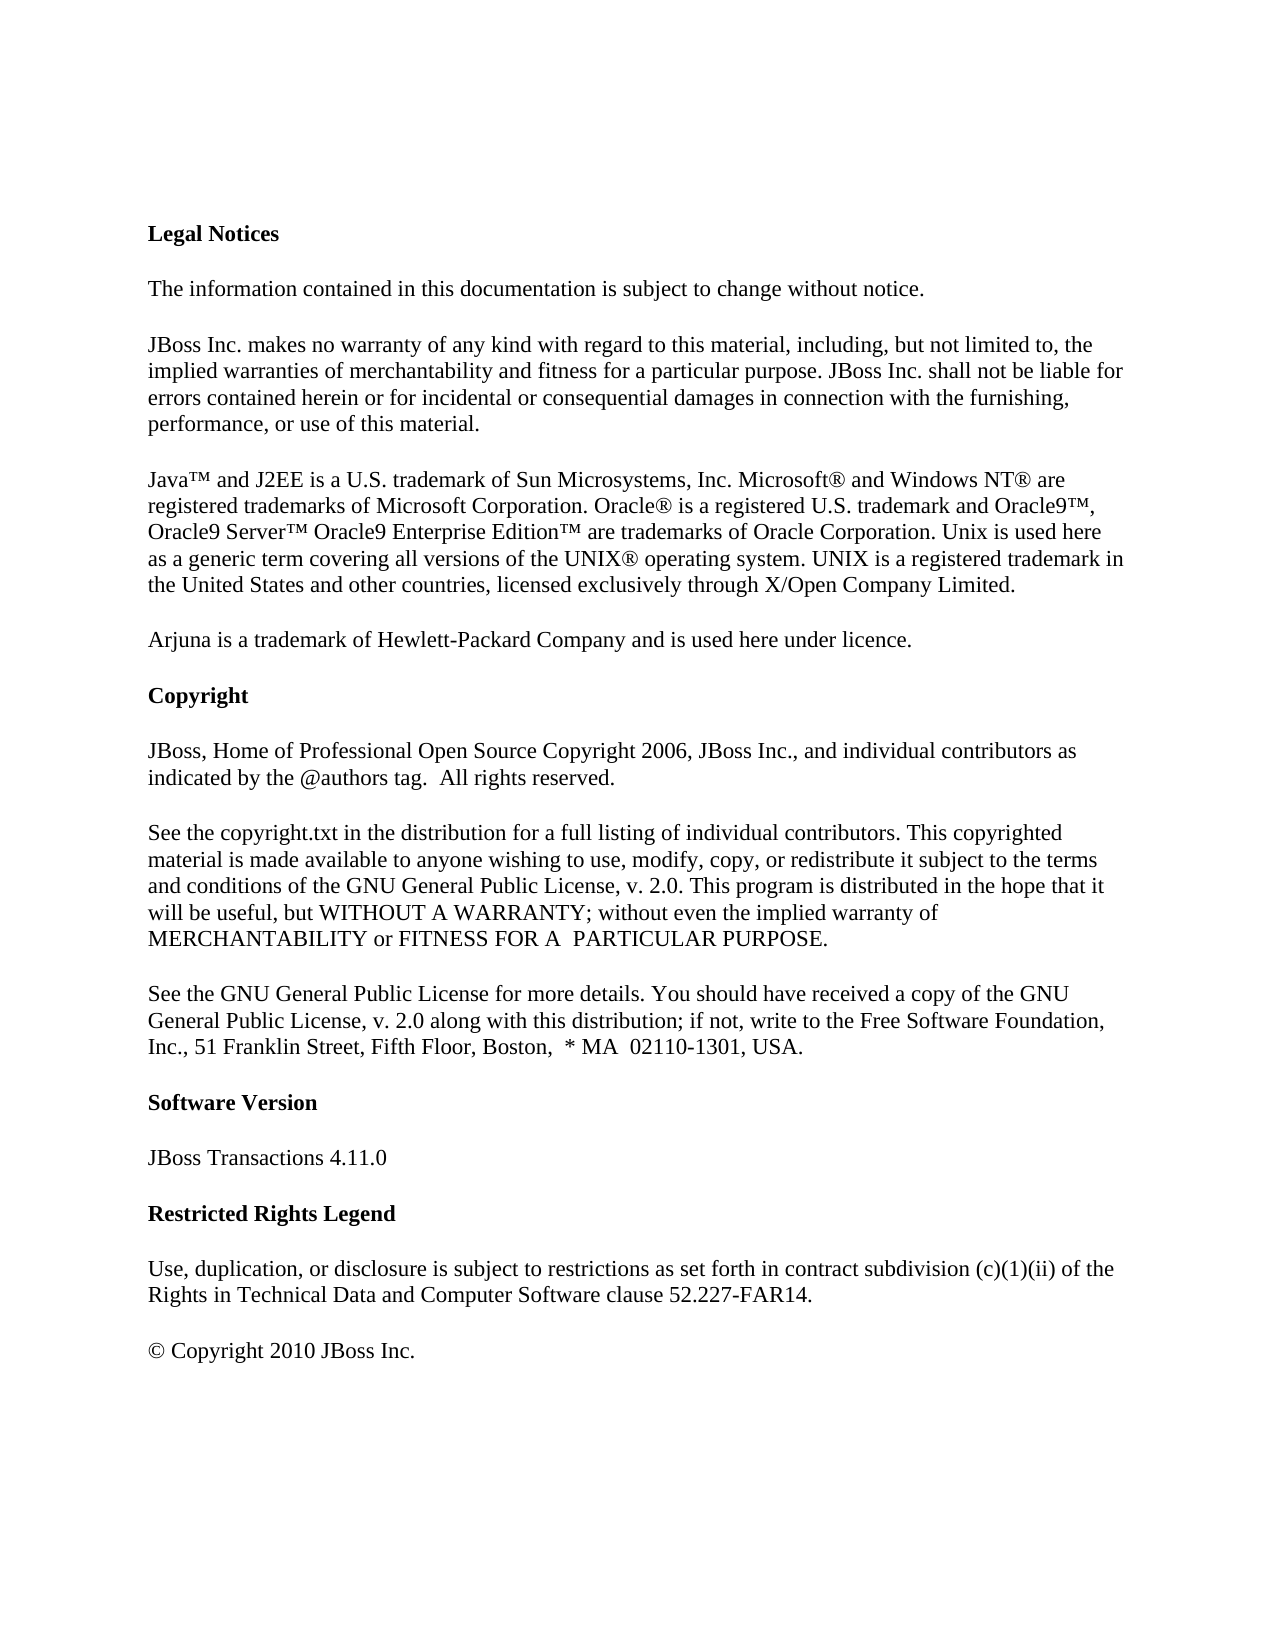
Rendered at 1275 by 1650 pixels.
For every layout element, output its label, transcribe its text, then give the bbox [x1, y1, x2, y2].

text See the GNU General Public License for more details. You should have received a copy of the GNU General Public License, v. 2.0 along with this distribution; if not, write to the Free Software Foundation, Inc., 51 Franklin Street, Fifth Floor, Boston, * MA 02110-1301, USA. [148, 980, 1127, 1059]
text Java™ and J2EE is a U.S. trademark of Sun Microsystems, Inc. Microsoft® and Windows NT® are registered trademarks of Microsoft Corporation. Oracle® is a registered U.S. trademark and Oracle9™, Oracle9 Server™ Oracle9 Enterprise Edition™ are trademarks of Oracle Corporation. Unix is used here as a generic term covering all versions of the UNIX® operating system. UNIX is a registered trademark in the United States and other countries, licensed exclusively through X/Open Company Limited. [148, 466, 1127, 597]
text See the copyright.txt in the distribution for a full listing of individual contributors. This copyrighted material is made available to anyone wishing to use, modify, copy, or redistribute it subject to the terms and conditions of the GNU General Public License, v. 2.0. This program is distributed in the hope that it will be useful, but WITHOUT A WARRANTY; without even the implied warranty of MERCHANTABILITY or FITNESS FOR A PARTICULAR PURPOSE. [148, 819, 1127, 951]
text © Copyright 2010 JBoss Inc. [148, 1337, 1127, 1363]
text The information contained in this documentation is subject to change without notice. [148, 276, 1127, 302]
text Software Version [148, 1089, 1127, 1115]
text Use, duplication, or disclosure is subject to restrictions as set forth in contract subdivision (c)(1)(ii) of the Rights in Technical Data and Computer Software clause 52.227-FAR14. [148, 1255, 1127, 1308]
text Arjuna is a trademark of Hewlett-Packard Company and is used here under licence. [148, 627, 1127, 653]
text JBoss Inc. makes no warranty of any kind with regard to this material, including, but not limited to, the implied warranties of merchantability and fitness for a particular purpose. JBoss Inc. shall not be liable for errors contained herein or for incidental or consequential damages in connection with the furnishing, performance, or use of this material. [148, 331, 1127, 436]
text Restricted Rights Legend [148, 1200, 1127, 1226]
text JBoss Transactions 4.10.0 [148, 1144, 1127, 1171]
text JBoss, Home of Professional Open Source Copyright 2006, JBoss Inc., and individual contributors as indicated by the @authors tag. All rights reserved. [148, 738, 1127, 790]
text Copyright [148, 682, 1127, 708]
text Legal Notices [148, 220, 1127, 246]
